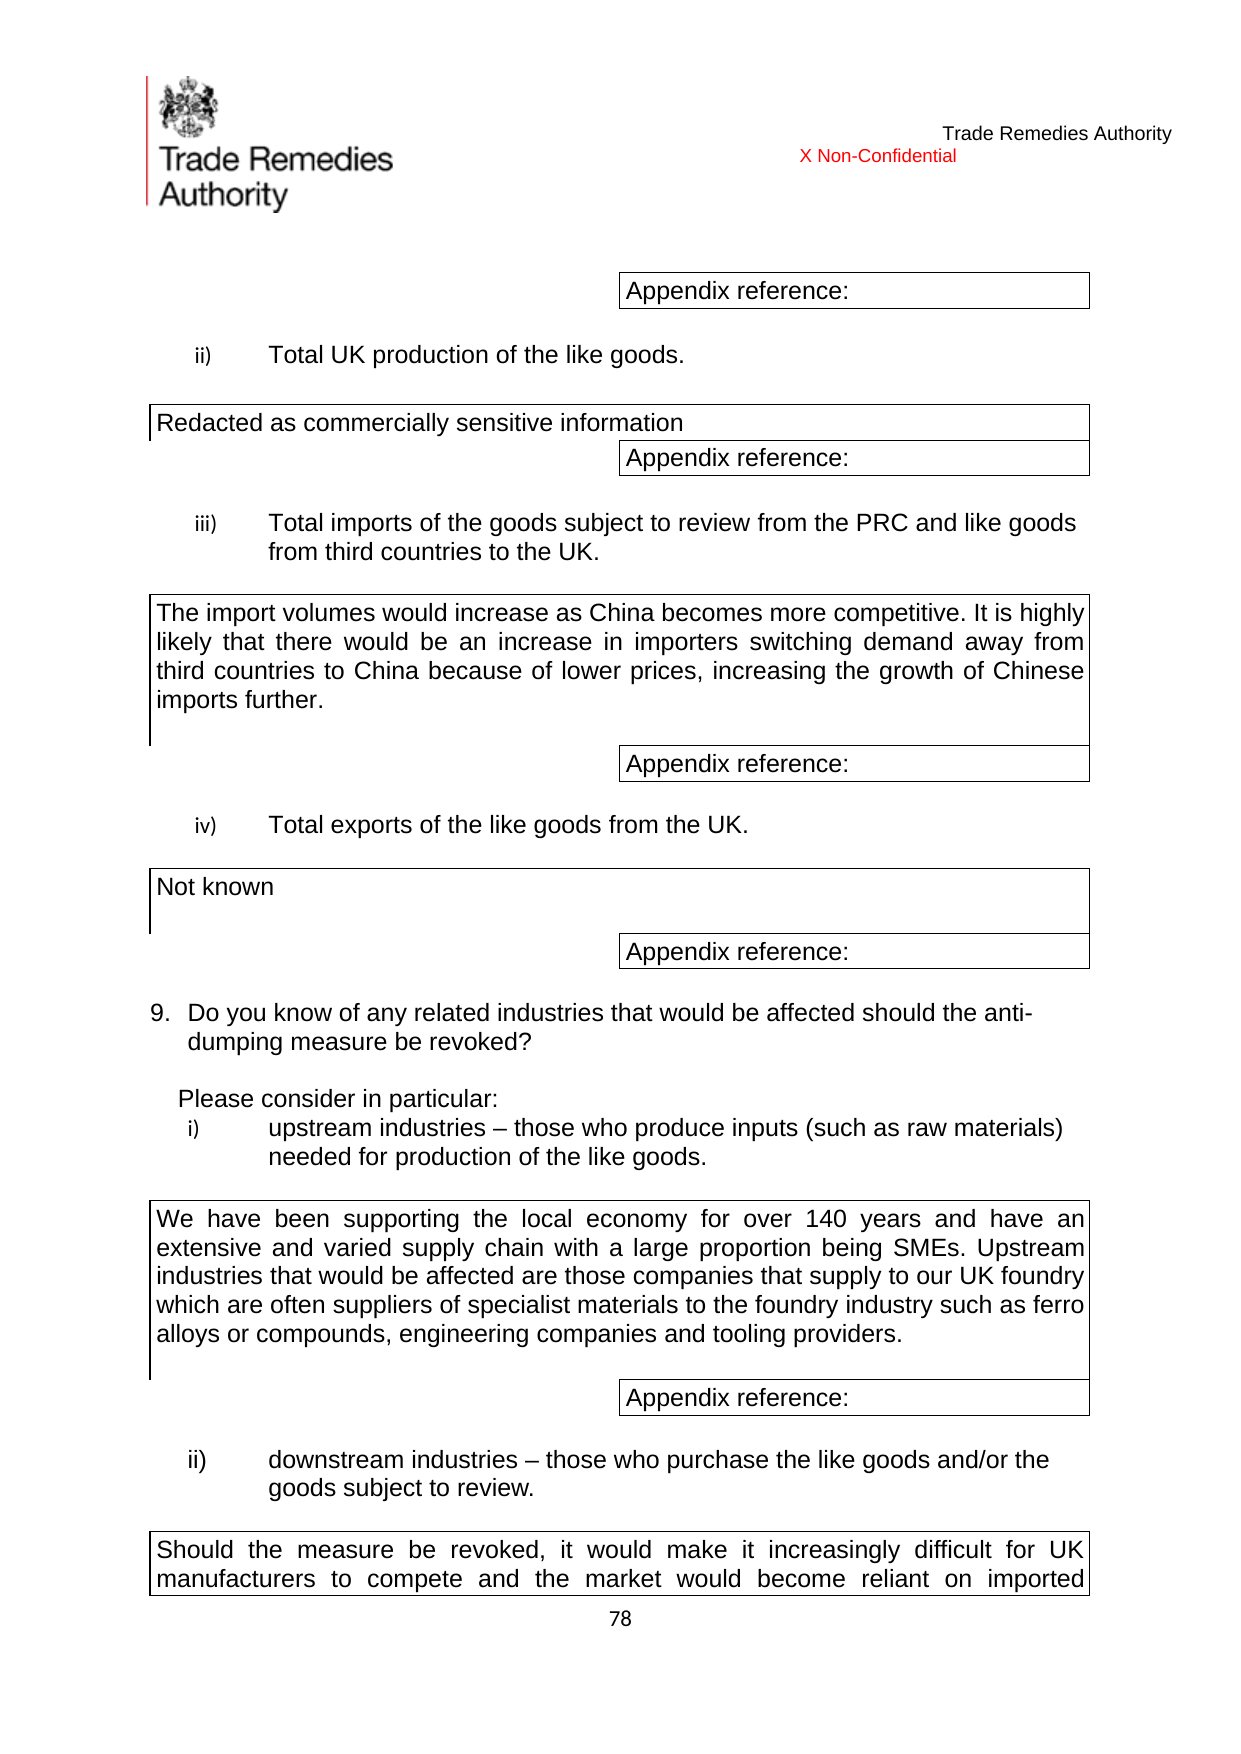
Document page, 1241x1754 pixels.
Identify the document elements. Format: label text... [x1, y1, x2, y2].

list downstream industries – those who purchase the like goods and/or the goods subject to review. [187, 1444, 1090, 1502]
list Total exports of the like goods from the UK. [194, 810, 1090, 839]
table_cell Appendix reference: [620, 934, 1089, 968]
table_cell [150, 273, 619, 308]
table_header Redacted as commercially sensitive information [151, 405, 1089, 439]
list Do you know of any related industries that would be affected should the anti-dumping measure be revoked? [150, 998, 1090, 1056]
table_cell [150, 1380, 619, 1415]
table_header We have been supporting the local economy for over 140 years and have an extensive and varied supply chain with a large proportion being SMEs. Upstream industries that would be affected are those companies that supply to our UK foundry which are often suppliers of specialist materials to the foundry industry such as ferro alloys or compounds, engineering companies and tooling providers. [151, 1201, 1089, 1379]
text Please consider in particular: [150, 1084, 1090, 1113]
table_header Not known [151, 869, 1089, 933]
table_cell Appendix reference: [620, 746, 1089, 781]
list upstream industries – those who produce inputs (such as raw materials) needed for production of the like goods. [187, 1113, 1090, 1171]
table_cell [150, 934, 619, 968]
table_header Should the measure be revoked, it would make it increasingly difficult for UK manufacturers to compete and the market would become reliant on imported [151, 1532, 1089, 1595]
list Total imports of the goods subject to review from the PRC and like goods from third countries to the UK. [194, 508, 1090, 566]
table_header The import volumes would increase as China becomes more competitive. It is highly likely that there would be an increase in importers switching demand away from third countries to China because of lower prices, increasing the growth of Chinese imports further. [151, 595, 1089, 745]
table_cell [150, 746, 619, 781]
table_cell Appendix reference: [620, 441, 1089, 475]
table_cell Appendix reference: [620, 273, 1089, 308]
list Total UK production of the like goods. [194, 340, 1090, 369]
table_cell Appendix reference: [620, 1380, 1089, 1415]
table_cell [150, 441, 619, 475]
